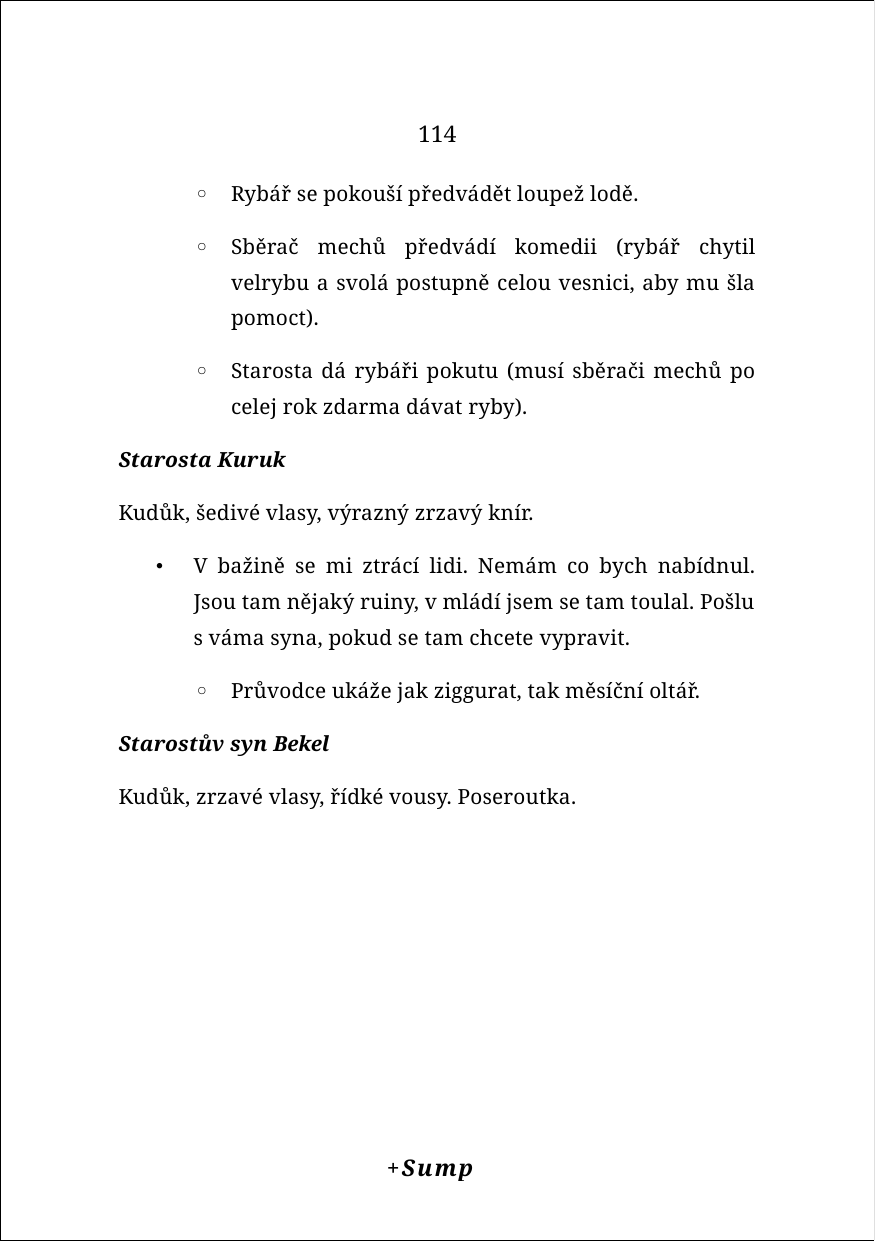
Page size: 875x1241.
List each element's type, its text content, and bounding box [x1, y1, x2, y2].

list Sběrač mechů předvádí komedii (rybář chytil velrybu a svolá postupně celou vesnici, aby mu šla pomoct). [193, 232, 756, 332]
list Průvodce ukáže jak ziggurat, tak měsíční oltář. [193, 676, 756, 704]
list V bažině se mi ztrácí lidi. Nemám co bych nabídnul. Jsou tam nějaký ruiny, v mládí jsem se tam toulal. Pošlu s váma syna, pokud se tam chcete vypravit. [156, 552, 756, 651]
text Kudůk, šedivé vlasy, výrazný zrzavý knír. [118, 498, 756, 527]
text Starostův syn Bekel [118, 729, 756, 758]
list Rybář se pokouší předvádět loupež lodě. [193, 179, 756, 207]
text Starosta Kuruk [118, 445, 756, 474]
text Kudůk, zrzavé vlasy, řídké vousy. Poseroutka. [118, 782, 756, 811]
list Starosta dá rybáři pokutu (musí sběrači mechů po celej rok zdarma dávat ryby). [193, 356, 756, 420]
